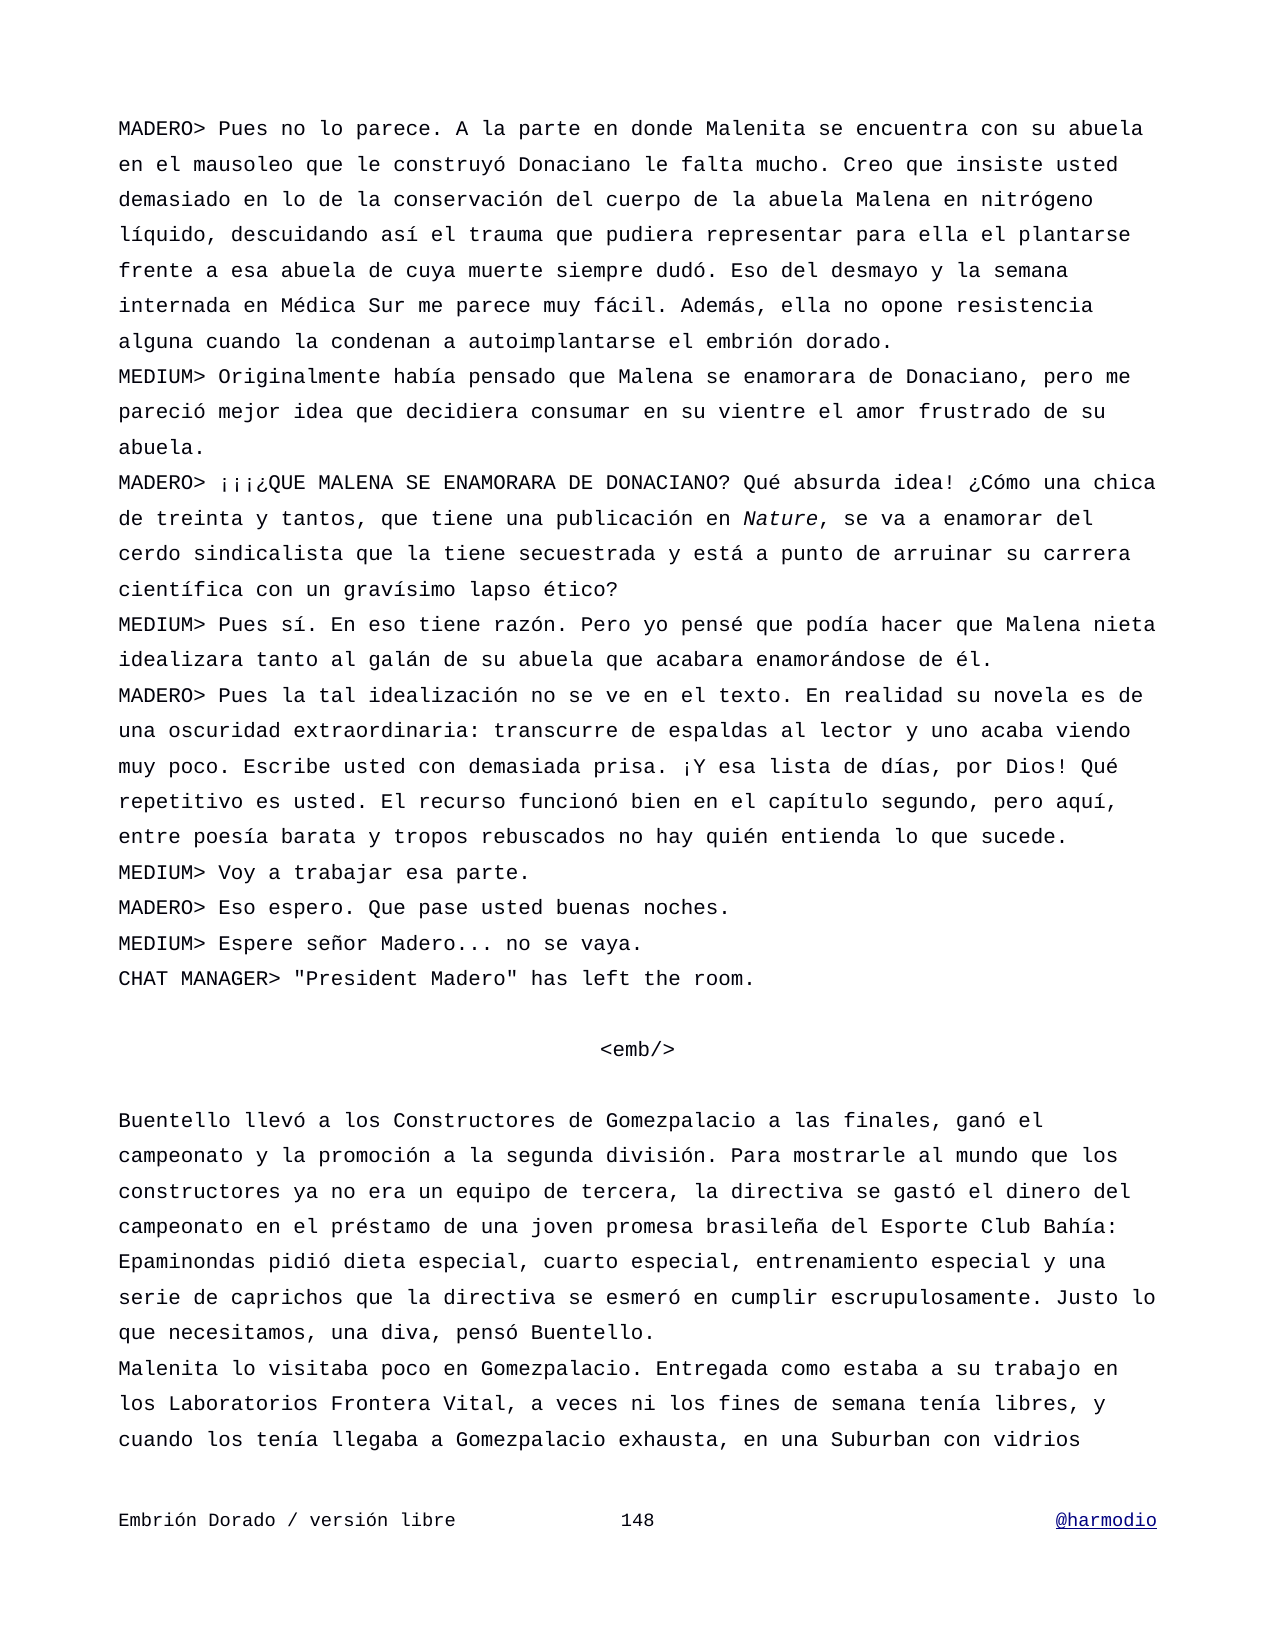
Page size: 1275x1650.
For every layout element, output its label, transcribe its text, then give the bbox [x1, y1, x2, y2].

text CHAT MANAGER> "President Madero" has left the room. [118, 968, 1157, 992]
text MADERO> Eso espero. Que pase usted buenas noches. [118, 897, 1157, 921]
text MEDIUM> Originalmente había pensado que Malena se enamorara de Donaciano, pero me pareció mejor idea que decidiera consumar en su vientre el amor frustrado de su abuela. [118, 366, 1157, 461]
text MEDIUM> Voy a trabajar esa parte. [118, 862, 1157, 886]
text <emb/> [118, 1039, 1157, 1063]
text Buentello llevó a los Constructores de Gomezpalacio a las finales, ganó el campeonato y la promoción a la segunda división. Para mostrarle al mundo que los constructores ya no era un equipo de tercera, la directiva se gastó el dinero del campeonato en el préstamo de una joven promesa brasileña del Esporte Club Bahía: Epaminondas pidió dieta especial, cuarto especial, entrenamiento especial y una serie de caprichos que la directiva se esmeró en cumplir escrupulosamente. Justo lo que necesitamos, una diva, pensó Buentello. [118, 1110, 1157, 1346]
text MEDIUM> Espere señor Madero... no se vaya. [118, 933, 1157, 956]
text MADERO> Pues no lo parece. A la parte en donde Malenita se encuentra con su abuela en el mausoleo que le construyó Donaciano le falta mucho. Creo que insiste usted demasiado en lo de la conservación del cuerpo de la abuela Malena en nitrógeno líquido, descuidando así el trauma que pudiera representar para ella el plantarse frente a esa abuela de cuya muerte siempre dudó. Eso del desmayo y la semana internada en Médica Sur me parece muy fácil. Además, ella no opone resistencia alguna cuando la condenan a autoimplantarse el embrión dorado. [118, 118, 1157, 354]
text Malenita lo visitaba poco en Gomezpalacio. Entregada como estaba a su trabajo en los Laboratorios Frontera Vital, a veces ni los fines de semana tenía libres, y cuando los tenía llegaba a Gomezpalacio exhausta, en una Suburban con vidrios [118, 1358, 1157, 1452]
text MEDIUM> Pues sí. En eso tiene razón. Pero yo pensé que podía hacer que Malena nieta idealizara tanto al galán de su abuela que acabara enamorándose de él. [118, 614, 1157, 673]
text MADERO> Pues la tal idealización no se ve en el texto. En realidad su novela es de una oscuridad extraordinaria: transcurre de espaldas al lector y uno acaba viendo muy poco. Escribe usted con demasiada prisa. ¡Y esa lista de días, por Dios! Qué repetitivo es usted. El recurso funcionó bien en el capítulo segundo, pero aquí, entre poesía barata y tropos rebuscados no hay quién entienda lo que sucede. [118, 685, 1157, 850]
text MADERO> ¡¡¡¿QUE MALENA SE ENAMORARA DE DONACIANO? Qué absurda idea! ¿Cómo una chica de treinta y tantos, que tiene una publicación en Nature, se va a enamorar del cerdo sindicalista que la tiene secuestrada y está a punto de arruinar su carrera científica con un gravísimo lapso ético? [118, 472, 1157, 602]
